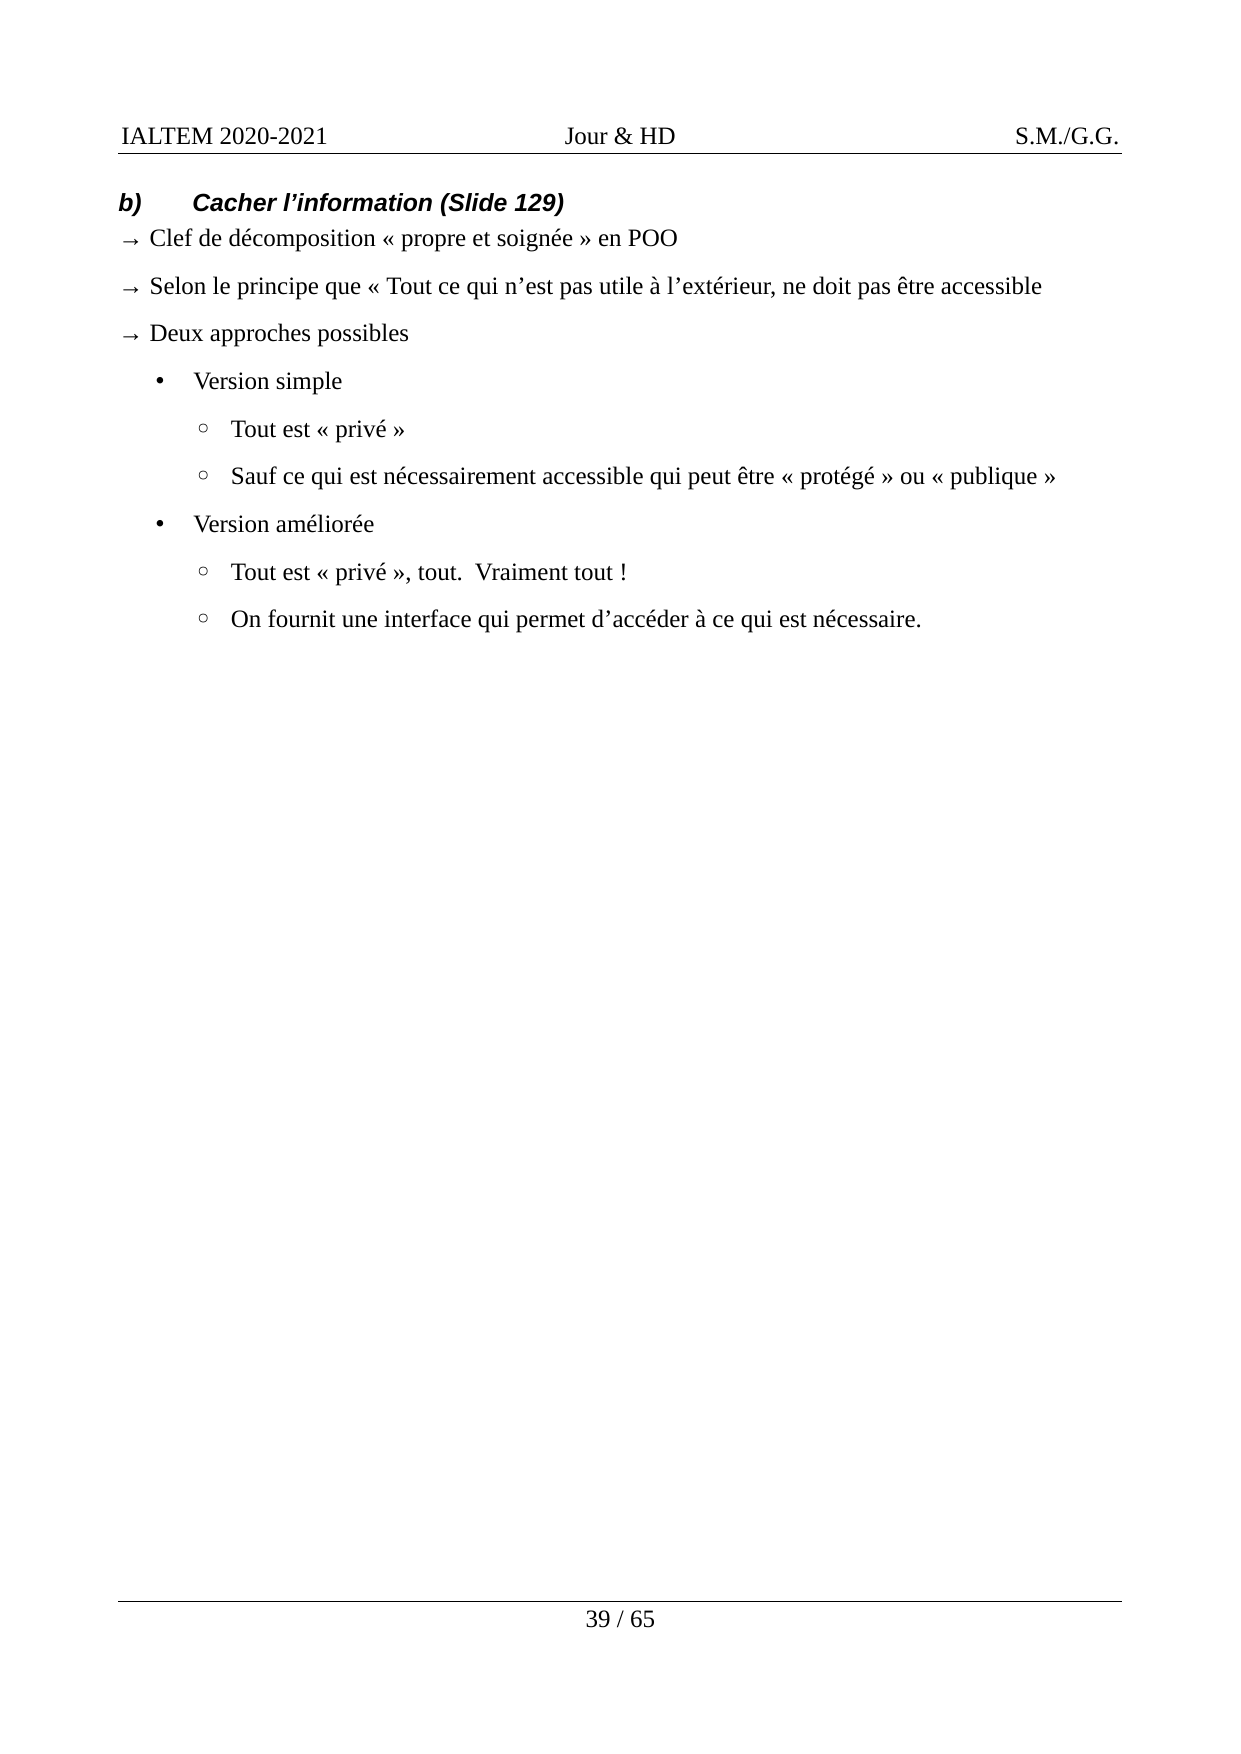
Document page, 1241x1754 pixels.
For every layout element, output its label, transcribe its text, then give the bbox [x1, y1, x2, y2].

text → Selon le principe que « Tout ce qui n’est pas utile à l’extérieur, ne doit pas être accessible [118, 271, 1122, 300]
list Version améliorée [156, 509, 1122, 538]
list Tout est « privé » [193, 414, 1122, 442]
list Sauf ce qui est nécessairement accessible qui peut être « protégé » ou « publique » [193, 461, 1122, 490]
list On fournit une interface qui permet d’accéder à ce qui est nécessaire. [193, 604, 1122, 633]
subtitle Cacher l’information (Slide 129) [118, 188, 1122, 217]
text → Clef de décomposition « propre et soignée » en POO [118, 223, 1122, 252]
list Version simple [156, 366, 1122, 395]
list Tout est « privé », tout. Vraiment tout ! [193, 557, 1122, 585]
text → Deux approches possibles [118, 318, 1122, 347]
